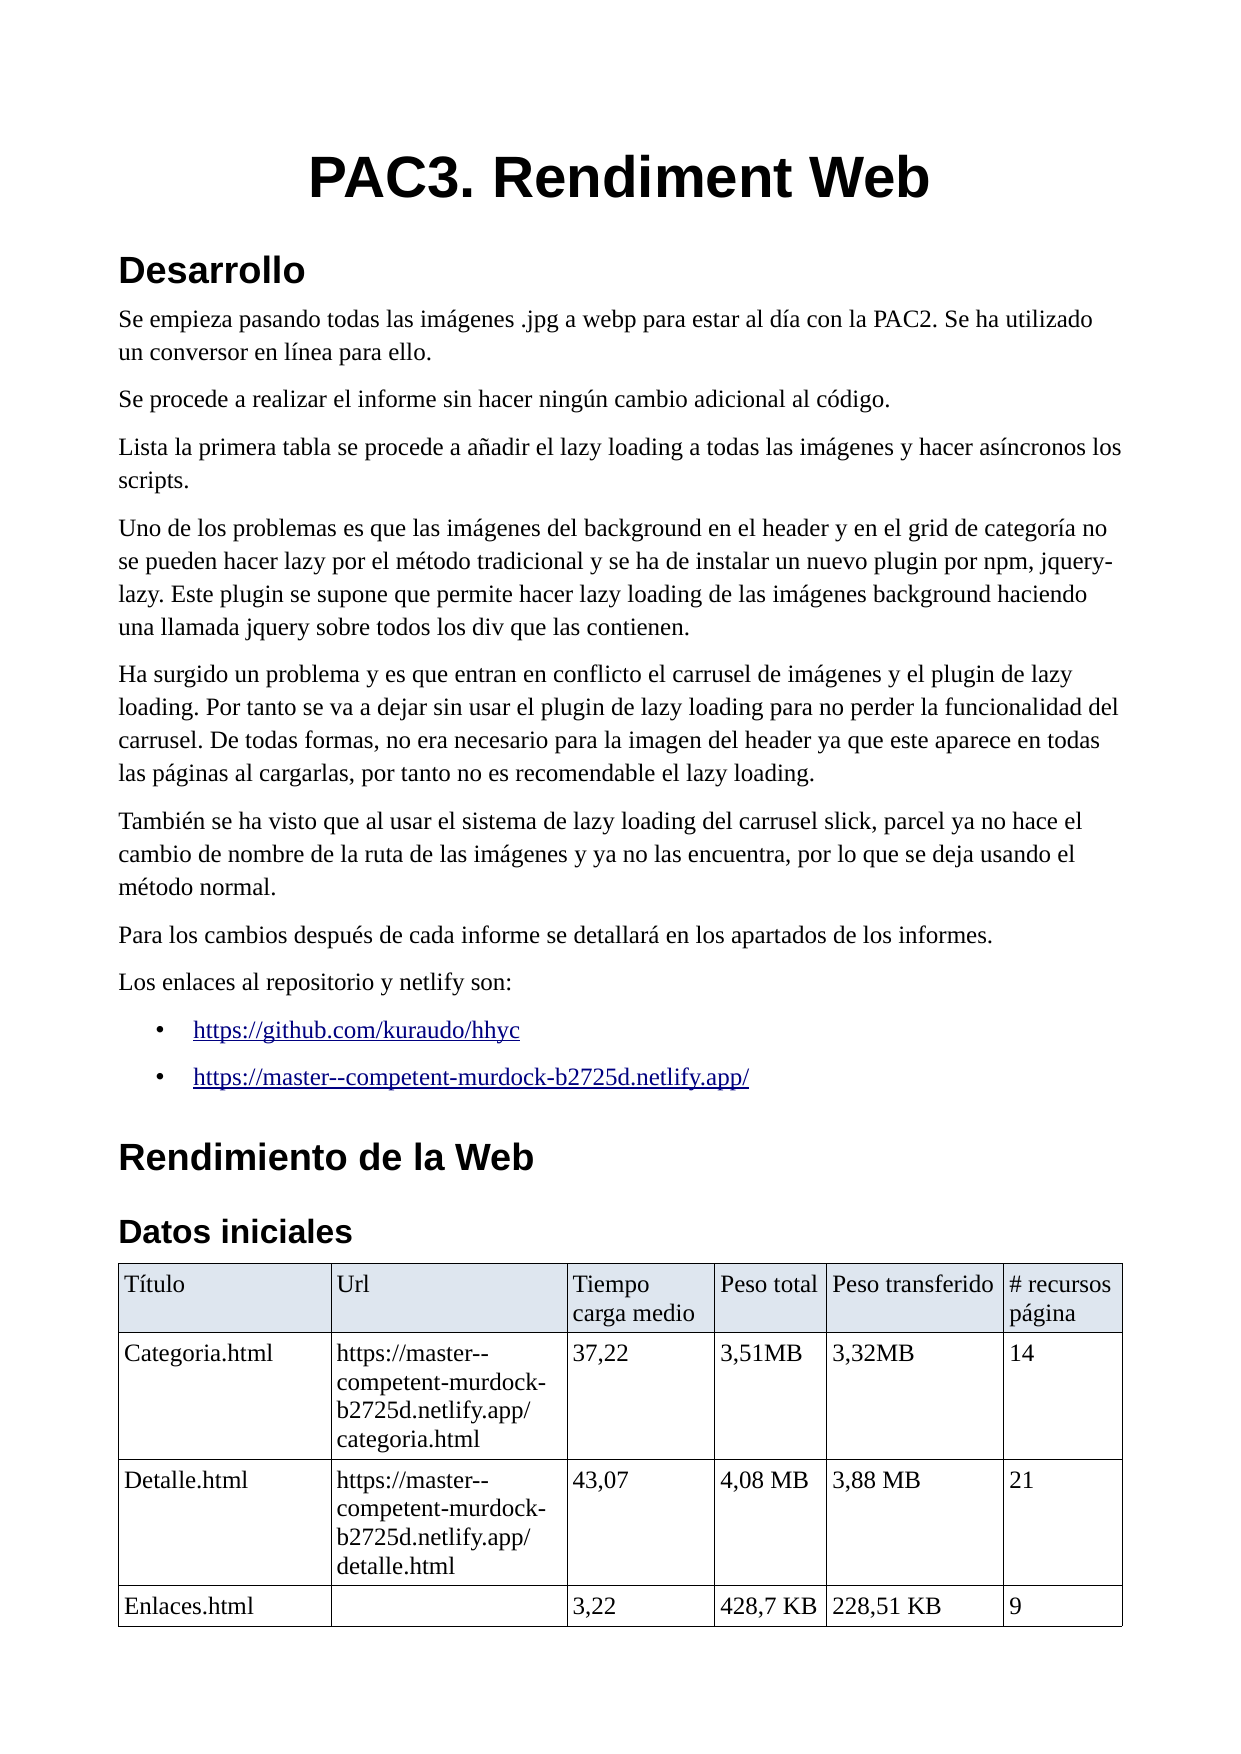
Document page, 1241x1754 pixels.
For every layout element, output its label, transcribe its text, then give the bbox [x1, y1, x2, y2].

list https://github.com/kuraudo/hhyc [156, 1015, 1122, 1044]
table_cell https://master--competent-murdock-b2725d.netlify.app/categoria.html [332, 1333, 567, 1459]
text Lista la primera tabla se procede a añadir el lazy loading a todas las imágenes y hacer asíncronos los scripts. [118, 432, 1122, 494]
table_cell Detalle.html [119, 1460, 331, 1585]
table_header # recursos página [1004, 1264, 1122, 1332]
table_cell 3,22 [568, 1586, 714, 1626]
table_cell 3,32MB [827, 1333, 1003, 1459]
table_cell Enlaces.html [119, 1586, 331, 1626]
table_cell 21 [1004, 1460, 1122, 1585]
table_cell 228,51 KB [827, 1586, 1003, 1626]
text Ha surgido un problema y es que entran en conflicto el carrusel de imágenes y el plugin de lazy loading. Por tanto se va a dejar sin usar el plugin de lazy loading para no perder la funcionalidad del carrusel. De todas formas, no era necesario para la imagen del header ya que este aparece en todas las páginas al cargarlas, por tanto no es recomendable el lazy loading. [118, 659, 1122, 787]
table_cell 14 [1004, 1333, 1122, 1459]
table_header Peso total [715, 1264, 826, 1332]
title PAC3. Rendiment Web [118, 143, 1122, 210]
table_cell 9 [1004, 1586, 1122, 1626]
list https://master--competent-murdock-b2725d.netlify.app/ [156, 1062, 1122, 1091]
table_header Tiempo carga medio [568, 1264, 714, 1332]
subtitle Desarrollo [118, 248, 1122, 291]
table_cell 37,22 [568, 1333, 714, 1459]
text Uno de los problemas es que las imágenes del background en el header y en el grid de categoría no se pueden hacer lazy por el método tradicional y se ha de instalar un nuevo plugin por npm, jquery-lazy. Este plugin se supone que permite hacer lazy loading de las imágenes background haciendo una llamada jquery sobre todos los div que las contienen. [118, 513, 1122, 641]
text Los enlaces al repositorio y netlify son: [118, 967, 1122, 996]
text Para los cambios después de cada informe se detallará en los apartados de los informes. [118, 920, 1122, 948]
subtitle Datos iniciales [118, 1212, 1122, 1251]
table_cell 428,7 KB [715, 1586, 826, 1626]
text Se procede a realizar el informe sin hacer ningún cambio adicional al código. [118, 384, 1122, 413]
subtitle Rendimiento de la Web [118, 1135, 1122, 1179]
text También se ha visto que al usar el sistema de lazy loading del carrusel slick, parcel ya no hace el cambio de nombre de la ruta de las imágenes y ya no las encuentra, por lo que se deja usando el método normal. [118, 806, 1122, 901]
table_header Título [119, 1264, 331, 1332]
table_cell [332, 1586, 567, 1626]
text Se empieza pasando todas las imágenes .jpg a webp para estar al día con la PAC2. Se ha utilizado un conversor en línea para ello. [118, 304, 1122, 366]
table_cell https://master--competent-murdock-b2725d.netlify.app/detalle.html [332, 1460, 567, 1585]
table_cell 4,08 MB [715, 1460, 826, 1585]
table_cell 3,88 MB [827, 1460, 1003, 1585]
table_cell Categoria.html [119, 1333, 331, 1459]
table_header Url [332, 1264, 567, 1332]
table_header Peso transferido [827, 1264, 1003, 1332]
table_cell 43,07 [568, 1460, 714, 1585]
table_cell 3,51MB [715, 1333, 826, 1459]
